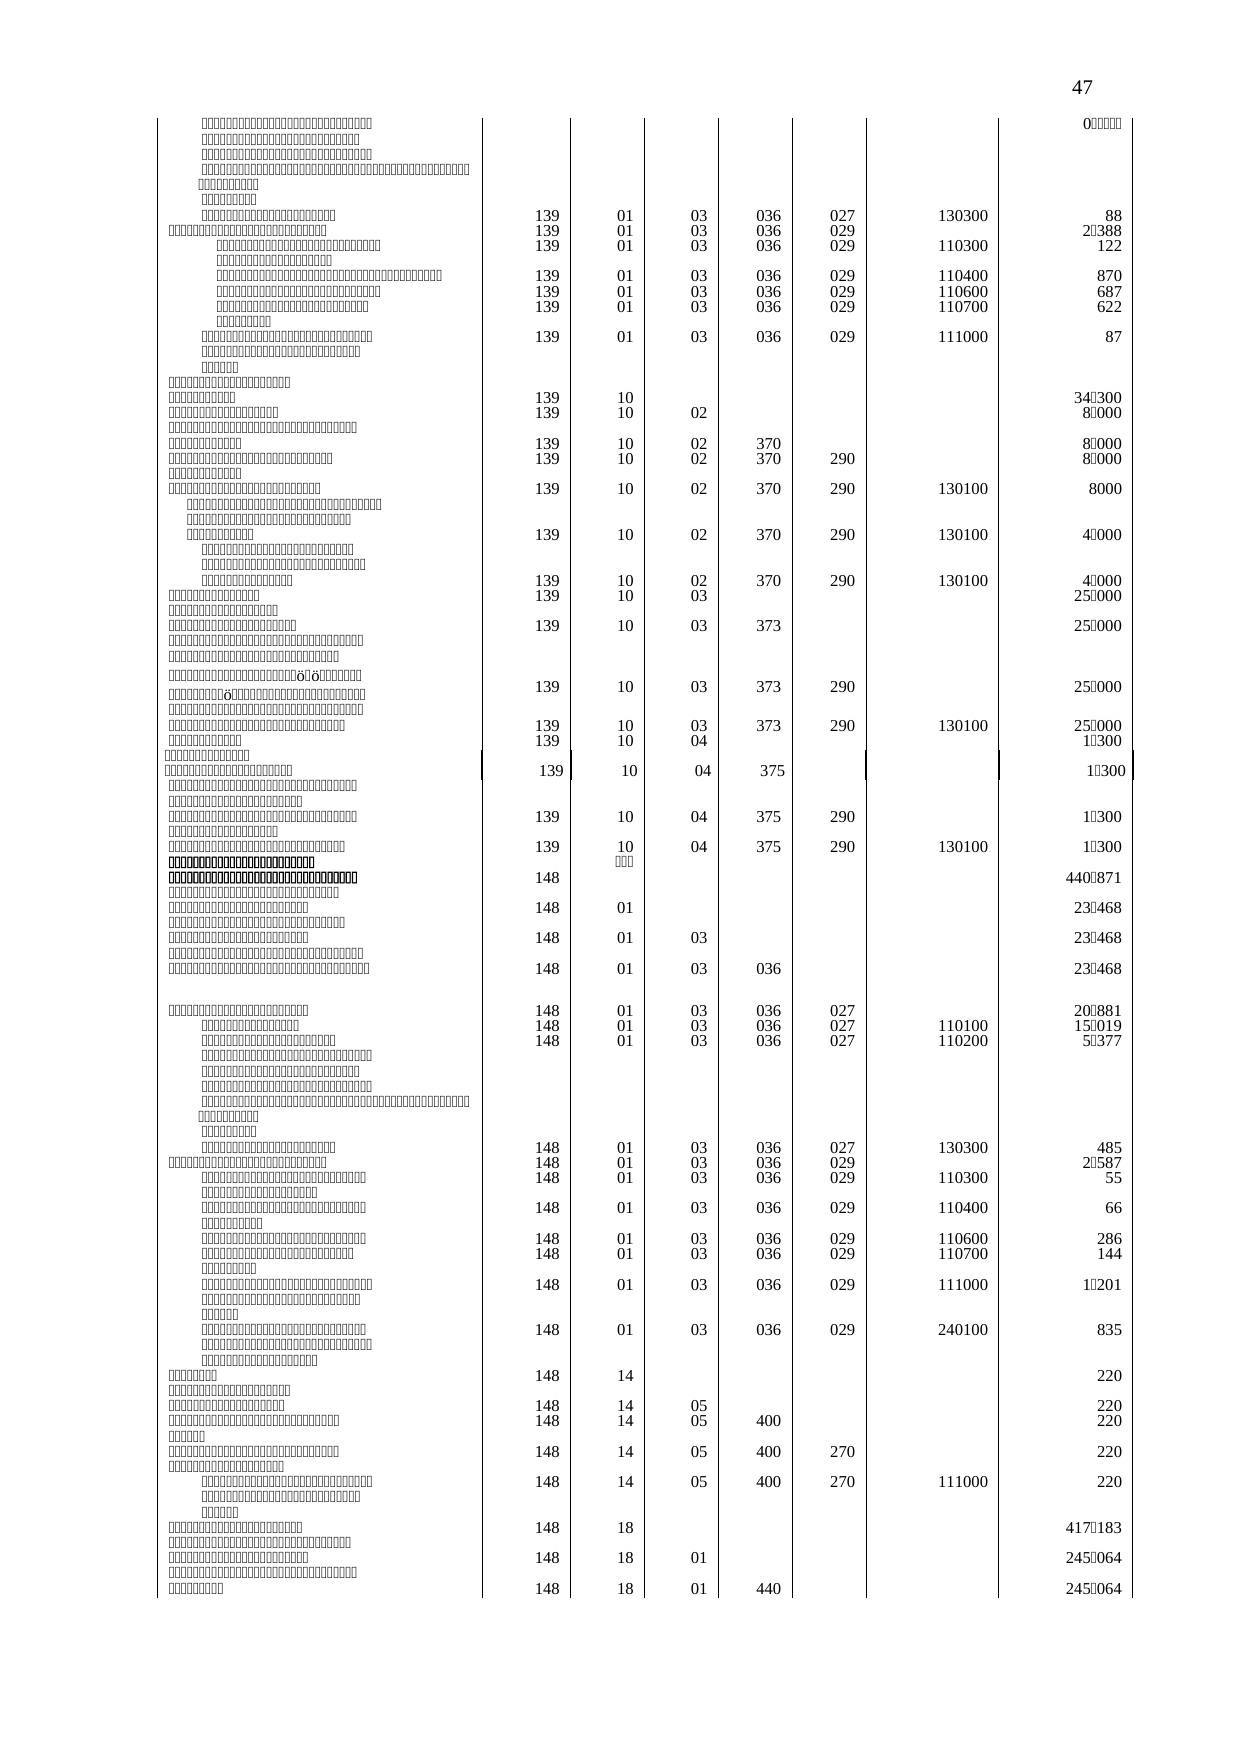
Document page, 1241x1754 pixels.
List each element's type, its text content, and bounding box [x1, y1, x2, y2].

table_cell  [571, 377, 644, 407]
table_cell  [793, 209, 866, 224]
table_cell [867, 887, 998, 917]
table_cell  [719, 719, 792, 734]
table_cell  [645, 453, 718, 483]
table_cell  [645, 1537, 718, 1567]
table_cell [1133, 635, 1163, 719]
table_cell   [158, 917, 482, 947]
table_cell  [571, 1157, 644, 1172]
table_cell  [999, 1035, 1132, 1141]
table_cell  [483, 1446, 570, 1476]
table_cell  [158, 590, 482, 605]
table_cell  [571, 1567, 644, 1598]
table_cell  [867, 1248, 998, 1278]
table_cell  [483, 719, 570, 734]
table_cell  [645, 285, 718, 301]
table_cell  [645, 1476, 718, 1522]
table_cell  [483, 887, 570, 917]
table_cell  [999, 917, 1132, 947]
table_cell  [483, 1415, 570, 1446]
table_cell  [645, 544, 718, 589]
table_cell  [793, 453, 866, 483]
table_cell  [999, 856, 1132, 887]
table_cell [1133, 209, 1163, 224]
table_cell [867, 1005, 998, 1020]
table_cell  [719, 285, 792, 301]
table_cell  [719, 498, 792, 544]
table_cell  [571, 483, 644, 498]
table_cell  [645, 1157, 718, 1172]
table_cell  [483, 1172, 570, 1202]
table_cell  [483, 240, 570, 270]
table_cell   [158, 887, 482, 917]
table_cell [645, 1522, 718, 1537]
table_cell  [999, 1020, 1132, 1035]
table_cell  [999, 407, 1132, 422]
table_cell  [999, 1141, 1132, 1157]
table_cell  [158, 407, 482, 422]
table_cell   [158, 301, 482, 331]
table_cell  [571, 1537, 644, 1567]
table_cell  [999, 1324, 1132, 1369]
table_cell  [158, 719, 482, 734]
table_cell [1133, 1385, 1163, 1415]
table_cell  [999, 285, 1132, 301]
table_cell [793, 948, 866, 1004]
table_cell [1133, 1370, 1163, 1385]
table_cell  [867, 1020, 998, 1035]
table_cell  [645, 1415, 718, 1446]
table_cell [867, 856, 998, 887]
table_cell [1133, 422, 1163, 453]
table_cell  [571, 1141, 644, 1157]
table_cell  [645, 1020, 718, 1035]
table_cell [1134, 750, 1163, 780]
table_cell [645, 856, 718, 887]
table_cell   [158, 240, 482, 270]
table_cell [1133, 544, 1163, 589]
table_cell   [158, 1446, 482, 1476]
table_cell [793, 590, 866, 605]
table_cell  [645, 209, 718, 224]
table_cell [1133, 1233, 1163, 1248]
table_cell  [645, 301, 718, 331]
table_cell  [483, 1141, 570, 1157]
table_cell [793, 422, 866, 453]
table_cell  [867, 1324, 998, 1369]
table_cell  [719, 453, 792, 483]
table_cell  [999, 1446, 1132, 1476]
table_cell  [645, 483, 718, 498]
table_cell  [719, 270, 792, 285]
table_cell  [867, 1172, 998, 1202]
table_cell  [999, 635, 1132, 719]
table_cell  [867, 1278, 998, 1324]
table_cell    [158, 1476, 482, 1522]
table_cell  [571, 1324, 644, 1369]
table_cell [719, 377, 792, 407]
table_cell  [793, 1202, 866, 1233]
table_cell   [158, 377, 482, 407]
table_cell  [645, 240, 718, 270]
table_cell  [483, 544, 570, 589]
table_cell [1133, 285, 1163, 301]
table_cell  [483, 377, 570, 407]
table_cell  [483, 841, 570, 856]
table_cell  [793, 780, 866, 841]
table_cell [867, 1567, 998, 1598]
table_cell  [999, 1233, 1132, 1248]
table_cell [719, 856, 792, 887]
table_cell  [719, 1157, 792, 1172]
table_cell  [999, 209, 1132, 224]
table_cell [645, 1370, 718, 1385]
table_cell  [571, 240, 644, 270]
table_cell  [483, 1324, 570, 1369]
table_cell  [483, 285, 570, 301]
table_cell  [645, 422, 718, 453]
table_cell [1133, 1157, 1163, 1172]
table_cell  [793, 1248, 866, 1278]
table_cell [719, 917, 792, 947]
table_cell  [571, 270, 644, 285]
table_cell  [571, 590, 644, 605]
table_cell  [571, 225, 644, 240]
table_cell    [158, 331, 482, 377]
table_cell  [719, 331, 792, 377]
table_cell  [645, 635, 718, 719]
table_cell  [999, 948, 1132, 1004]
table_cell  [571, 1476, 644, 1522]
table_cell  [483, 1202, 570, 1233]
table_cell  [999, 780, 1132, 841]
table_cell [1133, 887, 1163, 917]
table_cell [867, 453, 998, 483]
table_cell  [867, 209, 998, 224]
table_cell  [645, 1172, 718, 1202]
table_cell    [158, 1278, 482, 1324]
table_cell  [158, 225, 482, 240]
table_cell  [999, 270, 1132, 285]
table_cell  [483, 1233, 570, 1248]
table_cell   [158, 1415, 482, 1446]
table_cell  [571, 453, 644, 483]
table_cell  [571, 841, 644, 856]
table_cell  [867, 1476, 998, 1522]
table_cell  [483, 498, 570, 544]
table_cell   [158, 1248, 482, 1278]
table_cell  [483, 331, 570, 377]
table_cell  [999, 377, 1132, 407]
table_cell  [483, 590, 570, 605]
table_cell [719, 1370, 792, 1385]
table_cell  [571, 735, 644, 750]
table_cell   [158, 1202, 482, 1233]
table_cell  [483, 407, 570, 422]
table_cell  [483, 605, 570, 635]
table_cell  [719, 1248, 792, 1278]
table_cell  [571, 1446, 644, 1476]
table_cell [1133, 407, 1163, 422]
table_cell [867, 735, 998, 750]
table_cell [1133, 1476, 1163, 1522]
table_cell  [867, 301, 998, 331]
table_cell [1133, 331, 1163, 377]
table_cell  [999, 1278, 1132, 1324]
table_cell  [645, 1385, 718, 1415]
table_cell [867, 377, 998, 407]
table_cell  [645, 590, 718, 605]
table_cell  [999, 240, 1132, 270]
table_cell   [158, 605, 482, 635]
table_cell  [867, 498, 998, 544]
table_cell [867, 1157, 998, 1172]
table_cell  [158, 1522, 482, 1537]
table_cell  [483, 948, 570, 1004]
table_cell  [999, 1476, 1132, 1522]
table_cell  [158, 285, 482, 301]
table_cell  [793, 635, 866, 719]
table_cell  [999, 544, 1132, 589]
table_cell  [719, 750, 792, 780]
table_cell [1133, 719, 1163, 734]
table_cell  [645, 1202, 718, 1233]
table_cell  [793, 1020, 866, 1035]
table_cell  [719, 225, 792, 240]
table_cell  [645, 1035, 718, 1141]
table_cell  [483, 1567, 570, 1598]
table_cell [867, 750, 998, 780]
table_cell [867, 1385, 998, 1415]
table_cell  [999, 498, 1132, 544]
table_cell [793, 407, 866, 422]
table_cell     [158, 780, 482, 841]
table_cell  [571, 1248, 644, 1278]
table_cell  [719, 544, 792, 589]
table_cell  [645, 948, 718, 1004]
table_cell  [158, 841, 482, 856]
table_cell [793, 377, 866, 407]
table_cell  [645, 1324, 718, 1369]
table_cell  [867, 270, 998, 285]
table_cell  [793, 270, 866, 285]
table_cell [1133, 1005, 1163, 1020]
table_cell  [793, 498, 866, 544]
table_cell [571, 118, 644, 209]
table_cell  [571, 1522, 644, 1537]
table_cell [867, 1370, 998, 1385]
table_cell [1133, 1567, 1163, 1598]
table_cell  [158, 483, 482, 498]
table_cell  [719, 1035, 792, 1141]
table_cell  [571, 422, 644, 453]
table_cell [867, 780, 998, 841]
table_cell  [483, 301, 570, 331]
table_cell [793, 735, 866, 750]
table_cell  [645, 498, 718, 544]
table_cell [867, 1446, 998, 1476]
table_cell  [999, 1202, 1132, 1233]
table_cell [1133, 1035, 1163, 1141]
table_cell  [999, 1005, 1132, 1020]
table_cell [1133, 1020, 1163, 1035]
table_cell  [719, 1476, 792, 1522]
table_cell [867, 1537, 998, 1567]
table_cell [793, 1537, 866, 1567]
table_cell  [867, 240, 998, 270]
table_cell  [158, 209, 482, 224]
table_cell  [158, 1005, 482, 1020]
table_cell      [158, 118, 482, 209]
table_cell  [999, 719, 1132, 734]
table_cell   [158, 453, 482, 483]
table_cell  [999, 1172, 1132, 1202]
table_cell [1133, 1202, 1163, 1233]
table_cell  [158, 1370, 482, 1385]
table_cell  [999, 331, 1132, 377]
table_cell [1133, 1415, 1163, 1446]
table_cell  [571, 209, 644, 224]
table_cell  [645, 1005, 718, 1020]
table_cell  [483, 1157, 570, 1172]
table_cell  [793, 1035, 866, 1141]
table_cell [719, 1385, 792, 1415]
table_cell  [645, 780, 718, 841]
table_cell  [645, 917, 718, 947]
table_cell  [999, 1157, 1132, 1172]
table_cell  [793, 841, 866, 856]
table_cell [1133, 377, 1163, 407]
table_cell  [483, 209, 570, 224]
table_cell [1133, 780, 1163, 841]
table_cell  [483, 1005, 570, 1020]
table_cell  [483, 856, 570, 887]
table_cell  [571, 1172, 644, 1202]
table_cell [1133, 301, 1163, 331]
table_cell [793, 1522, 866, 1537]
table_cell  [719, 1324, 792, 1369]
table_cell  [999, 118, 1132, 209]
table_cell   [158, 1385, 482, 1415]
table_cell  [999, 1567, 1132, 1598]
table_cell  [999, 1537, 1132, 1567]
table_cell  [645, 1233, 718, 1248]
table_cell  [571, 285, 644, 301]
table_cell [867, 1522, 998, 1537]
table_cell   [158, 422, 482, 453]
table_cell  [999, 225, 1132, 240]
table_cell [1133, 453, 1163, 483]
table_cell  [793, 1141, 866, 1157]
table_cell  [719, 1278, 792, 1324]
table_cell  [793, 1233, 866, 1248]
table_cell  [571, 887, 644, 917]
table_cell  [571, 498, 644, 544]
table_cell [867, 948, 998, 1004]
table_cell  [645, 270, 718, 285]
table_cell  [999, 735, 1132, 750]
table_cell  [572, 750, 644, 780]
table_cell [1133, 948, 1163, 1004]
table_cell [867, 1415, 998, 1446]
table_cell  [571, 1385, 644, 1415]
table_cell  [999, 1415, 1132, 1446]
table_cell  [719, 1446, 792, 1476]
table_cell  [1000, 750, 1132, 780]
table_cell [867, 635, 998, 719]
table_cell  [719, 301, 792, 331]
table_cell  [571, 301, 644, 331]
table_cell  [571, 780, 644, 841]
table_cell  [483, 1476, 570, 1522]
table_cell  [867, 1035, 998, 1141]
table_cell  [645, 841, 718, 856]
table_cell  [483, 750, 570, 780]
table_cell [1133, 856, 1163, 887]
table_cell  [719, 780, 792, 841]
table_cell [1133, 735, 1163, 750]
table_cell [793, 917, 866, 947]
table_cell [1133, 1522, 1163, 1537]
table_cell [793, 1370, 866, 1385]
table_cell  [867, 331, 998, 377]
table_cell  [719, 1202, 792, 1233]
table_cell [867, 590, 998, 605]
table_cell  [999, 1248, 1132, 1278]
table_cell [483, 118, 570, 209]
table_cell [1133, 841, 1163, 856]
table_cell  [999, 1522, 1132, 1537]
table_cell  [719, 1005, 792, 1020]
table_cell  [793, 719, 866, 734]
table_cell   öö ö  [158, 635, 482, 719]
table_cell [1133, 1141, 1163, 1157]
table_cell  [793, 1446, 866, 1476]
table_cell [1133, 1324, 1163, 1369]
table_cell  [793, 301, 866, 331]
table_cell  [571, 856, 644, 887]
table_cell [793, 1385, 866, 1415]
table_cell [719, 1522, 792, 1537]
table_cell [1133, 1537, 1163, 1567]
table_cell  [571, 948, 644, 1004]
table_cell  [793, 544, 866, 589]
table_cell  [483, 1537, 570, 1567]
table_cell  [793, 1157, 866, 1172]
table_cell  [645, 407, 718, 422]
table_cell  [793, 1324, 866, 1369]
table_cell  [999, 605, 1132, 635]
table_cell [793, 118, 866, 209]
table_cell [1133, 1278, 1163, 1324]
table_cell [867, 422, 998, 453]
table_cell  [793, 240, 866, 270]
table_cell   [158, 1537, 482, 1567]
table_cell [645, 118, 718, 209]
table_cell [1133, 498, 1163, 544]
table_cell  [571, 331, 644, 377]
table_cell   [158, 948, 482, 1004]
table_cell [1133, 483, 1163, 498]
table_cell [1133, 917, 1163, 947]
table_cell  [867, 1233, 998, 1248]
table_cell  [645, 331, 718, 377]
table_cell  [158, 735, 482, 750]
table_cell  [999, 422, 1132, 453]
table_cell  [483, 453, 570, 483]
table_cell  [867, 1202, 998, 1233]
table_cell [645, 377, 718, 407]
table_cell  [999, 841, 1132, 856]
table_cell  [571, 635, 644, 719]
table_cell  [645, 1278, 718, 1324]
table_cell  [483, 483, 570, 498]
table_cell [719, 118, 792, 209]
table_cell  [793, 225, 866, 240]
table_cell [793, 1567, 866, 1598]
table_cell [719, 590, 792, 605]
table_cell   [158, 856, 482, 887]
table_cell  [719, 1233, 792, 1248]
table_cell  [793, 331, 866, 377]
table_cell  [571, 544, 644, 589]
table_cell   [158, 750, 481, 780]
table_cell  [645, 1248, 718, 1278]
table_cell  [571, 1202, 644, 1233]
table_cell [867, 407, 998, 422]
table_cell  [483, 270, 570, 285]
table_cell  [483, 1248, 570, 1278]
table_cell  [867, 719, 998, 734]
table_cell       [158, 1035, 482, 1141]
table_cell  [645, 750, 718, 780]
table_cell [1133, 605, 1163, 635]
table_cell  [719, 1415, 792, 1446]
table_cell  [719, 635, 792, 719]
table_cell [1133, 1172, 1163, 1202]
table_cell  [571, 719, 644, 734]
table_cell   [158, 1172, 482, 1202]
table_cell  [645, 1446, 718, 1476]
table_cell  [571, 1415, 644, 1446]
table_cell  [867, 544, 998, 589]
table_cell  [867, 483, 998, 498]
table_cell  [483, 1370, 570, 1385]
table_cell [719, 407, 792, 422]
table_cell  [483, 1522, 570, 1537]
table_cell  [571, 1020, 644, 1035]
table_cell  [999, 590, 1132, 605]
table_cell  [719, 1020, 792, 1035]
table_cell  [793, 1005, 866, 1020]
table_cell [793, 605, 866, 635]
table_cell [793, 856, 866, 887]
table_cell  [571, 1370, 644, 1385]
table_cell  [483, 635, 570, 719]
table_cell  [867, 285, 998, 301]
table_cell  [719, 209, 792, 224]
table_cell [867, 917, 998, 947]
table_cell  [645, 719, 718, 734]
table_cell  [571, 1005, 644, 1020]
table_cell  [483, 1385, 570, 1415]
table_cell  [158, 1157, 482, 1172]
table_cell [1133, 240, 1163, 270]
table_cell  [999, 887, 1132, 917]
table_cell [1133, 1446, 1163, 1476]
table_cell  [571, 917, 644, 947]
table_cell  [645, 605, 718, 635]
table_cell [1133, 118, 1163, 209]
table_cell [719, 735, 792, 750]
table_cell  [793, 1172, 866, 1202]
table_cell  [793, 483, 866, 498]
table_cell [793, 750, 865, 780]
table_cell  [793, 285, 866, 301]
table_cell [1133, 225, 1163, 240]
table_cell [1133, 590, 1163, 605]
table_cell  [483, 225, 570, 240]
table_cell  [867, 1141, 998, 1157]
table_cell [867, 118, 998, 209]
table_cell  [867, 841, 998, 856]
table_cell [793, 1415, 866, 1446]
table_cell  [719, 948, 792, 1004]
table_cell  [571, 1278, 644, 1324]
table_cell  [999, 483, 1132, 498]
table_cell  [158, 270, 482, 285]
table_cell  [999, 1385, 1132, 1415]
table_cell  [999, 301, 1132, 331]
table_cell  [645, 735, 718, 750]
table_cell [793, 887, 866, 917]
table_cell  [719, 240, 792, 270]
table_cell    [158, 544, 482, 589]
table_cell  [571, 1233, 644, 1248]
table_cell  [645, 225, 718, 240]
table_cell [719, 1537, 792, 1567]
table_cell  [999, 453, 1132, 483]
table_cell [867, 605, 998, 635]
table_cell  [483, 1278, 570, 1324]
table_cell  [793, 1278, 866, 1324]
table_cell  [719, 1172, 792, 1202]
table_cell  [571, 605, 644, 635]
table_cell [1133, 1248, 1163, 1278]
table_cell [1133, 270, 1163, 285]
table_cell [867, 225, 998, 240]
table_cell  [793, 1476, 866, 1522]
table_cell  [158, 1020, 482, 1035]
table_cell  [483, 1020, 570, 1035]
table_cell  [158, 1141, 482, 1157]
table_cell  [571, 1035, 644, 1141]
table_cell  [719, 483, 792, 498]
table_cell  [719, 841, 792, 856]
table_cell  [999, 1370, 1132, 1385]
table_cell  [158, 1233, 482, 1248]
table_cell [645, 887, 718, 917]
table_cell  [719, 1141, 792, 1157]
table_cell  [483, 1035, 570, 1141]
table_cell  [645, 1567, 718, 1598]
table_cell  [645, 1141, 718, 1157]
table_cell  [483, 422, 570, 453]
table_cell  [483, 917, 570, 947]
table_cell  [571, 407, 644, 422]
table_cell  [483, 735, 570, 750]
table_cell  [719, 1567, 792, 1598]
table_cell  [719, 422, 792, 453]
table_cell    [158, 1324, 482, 1369]
table_cell  [483, 780, 570, 841]
table_cell   [158, 1567, 482, 1598]
table_cell    [158, 498, 482, 544]
table_cell  [719, 605, 792, 635]
table_cell [719, 887, 792, 917]
